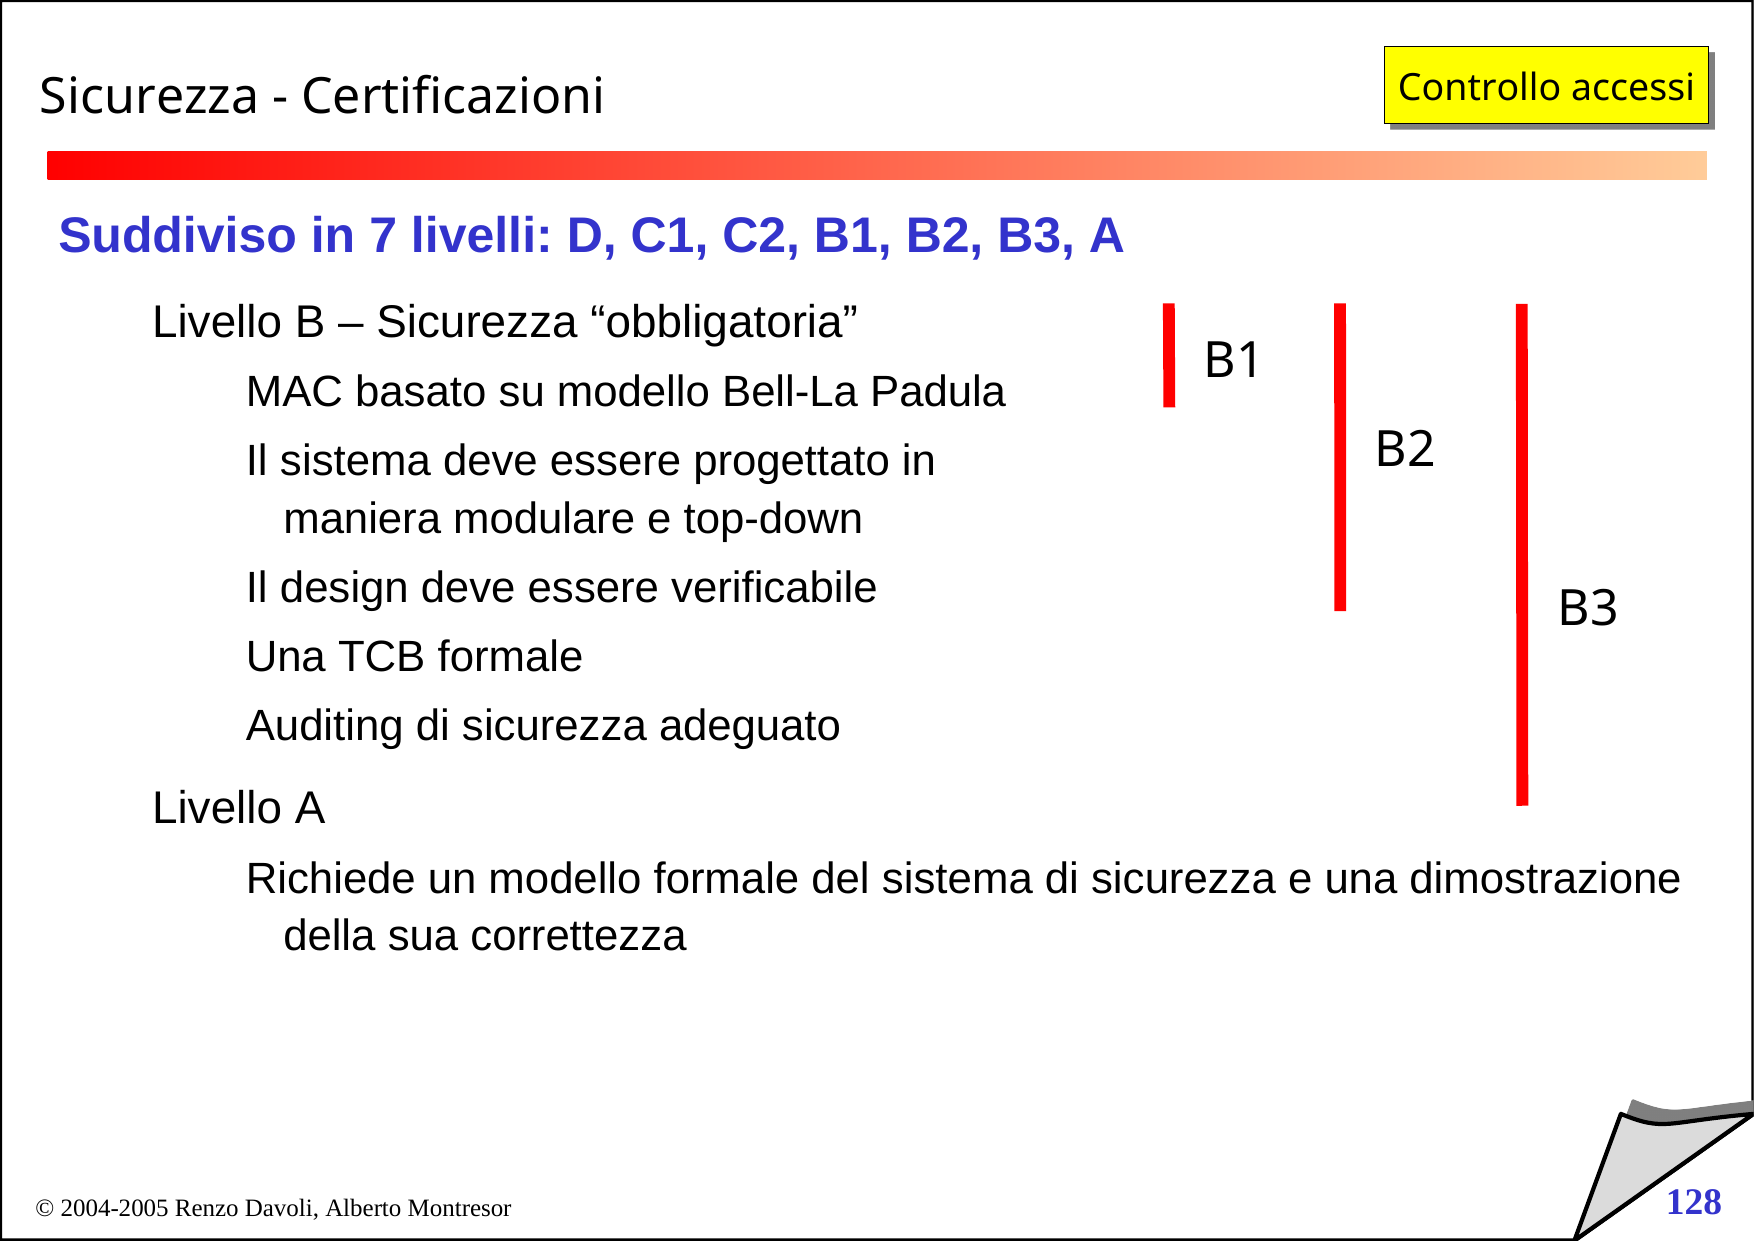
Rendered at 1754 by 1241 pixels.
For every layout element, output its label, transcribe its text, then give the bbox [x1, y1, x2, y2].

title Sicurezza - Certificazioni [40, 53, 1713, 140]
list Suddiviso in 7 livelli: D, C1, C2, B1, B2, B3, A Livello B – Sicurezza “obbligatoria” MAC basato su modello Bell-La Padula Il sistema deve essere progettato in maniera modulare e top-down Il design deve essere verificabile Una TCB formale Auditing di sicurezza adeguato Livello A Richiede un modello formale del sistema di sicurezza e una dimostrazione della sua correttezza [58, 206, 1695, 961]
text_box Controllo accessi [1384, 46, 1709, 124]
text_box B3 [1557, 569, 1621, 639]
text_box B1 [1203, 320, 1258, 391]
text_box B2 [1374, 409, 1437, 479]
